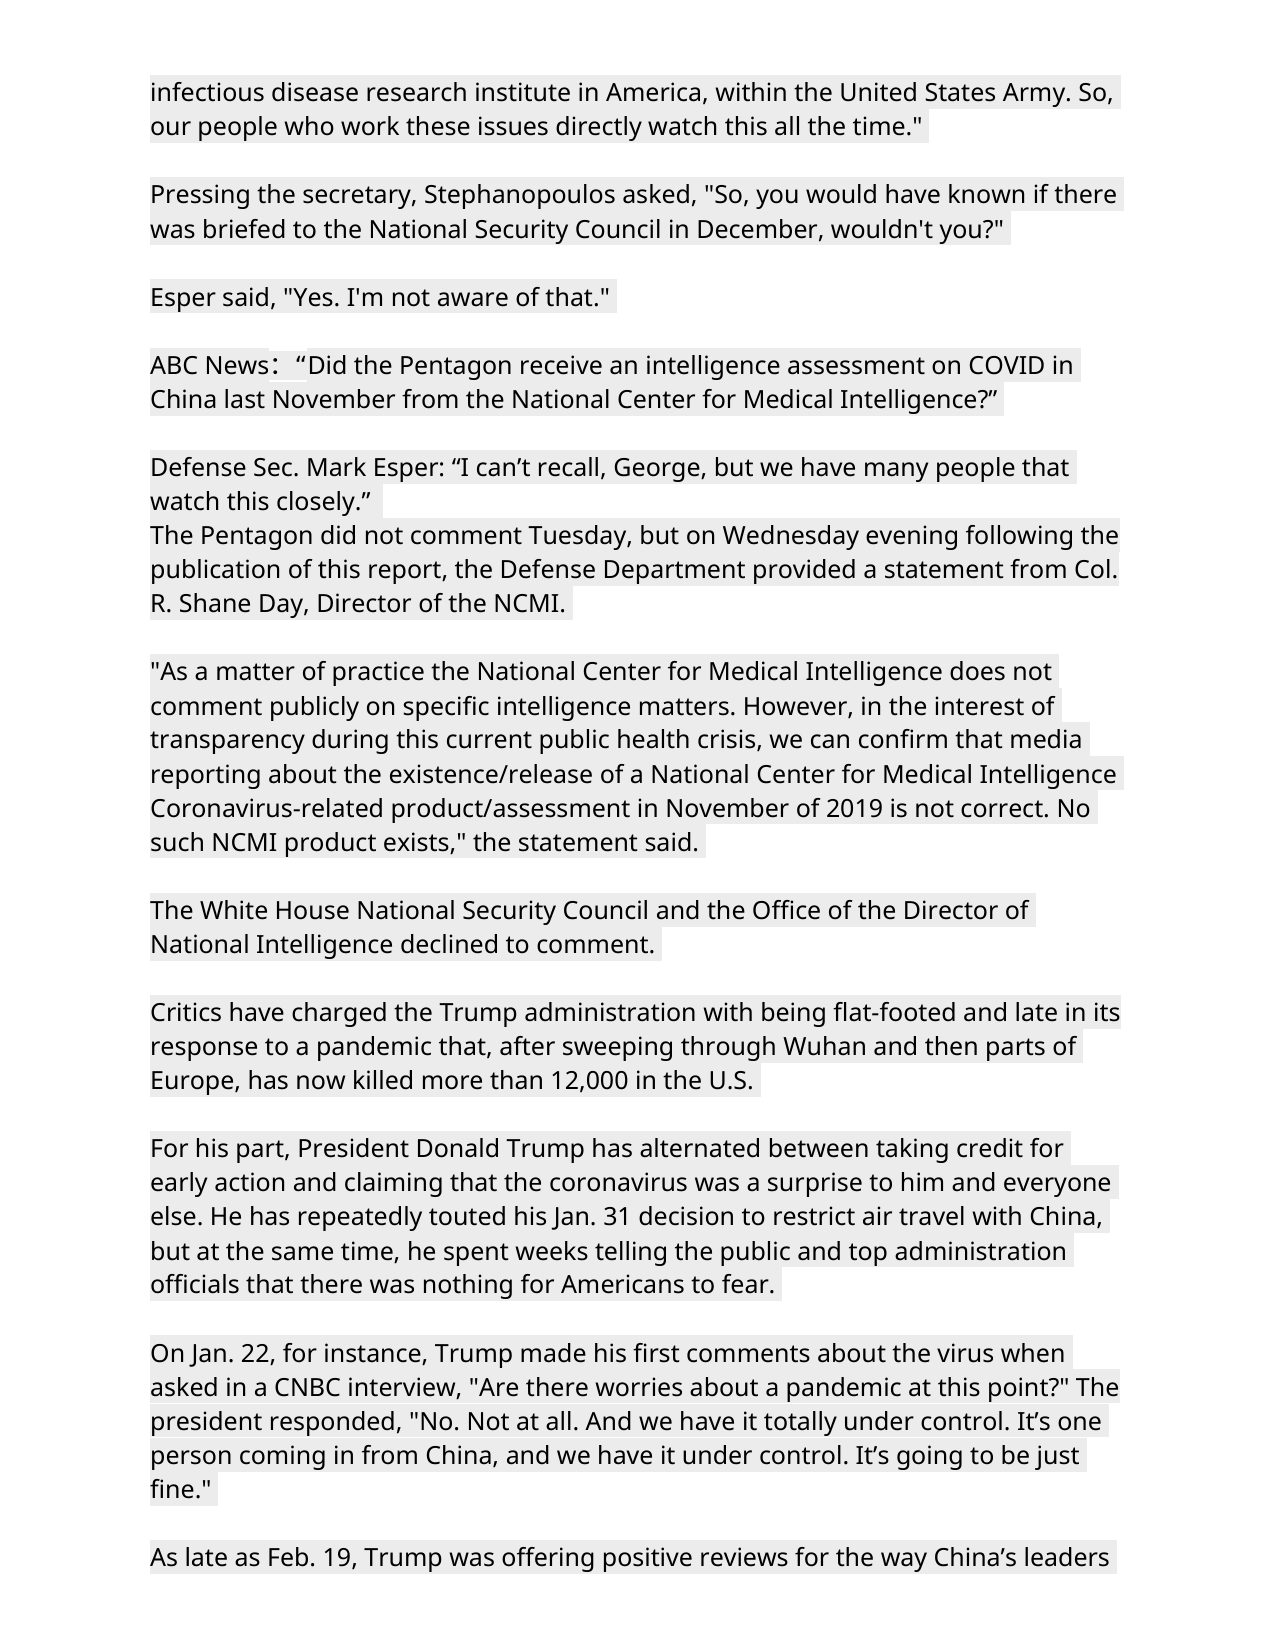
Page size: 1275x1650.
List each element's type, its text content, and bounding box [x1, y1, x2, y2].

text infectious disease research institute in America, within the United States Army. So, our people who work these issues directly watch this all the time." Pressing the secretary, Stephanopoulos asked, "So, you would have known if there was briefed to the National Security Council in December, wouldn't you?" Esper said, "Yes. I'm not aware of that." ABC News：“Did the Pentagon receive an intelligence assessment on COVID in China last November from the National Center for Medical Intelligence?” Defense Sec. Mark Esper: “I can’t recall, George, but we have many people that watch this closely.” The Pentagon did not comment Tuesday, but on Wednesday evening following the publication of this report, the Defense Department provided a statement from Col. R. Shane Day, Director of the NCMI. "As a matter of practice the National Center for Medical Intelligence does not comment publicly on specific intelligence matters. However, in the interest of transparency during this current public health crisis, we can confirm that media reporting about the existence/release of a National Center for Medical Intelligence Coronavirus-related product/assessment in November of 2019 is not correct. No such NCMI product exists," the statement said. The White House National Security Council and the Office of the Director of National Intelligence declined to comment. Critics have charged the Trump administration with being flat-footed and late in its response to a pandemic that, after sweeping through Wuhan and then parts of Europe, has now killed more than 12,000 in the U.S. For his part, President Donald Trump has alternated between taking credit for early action and claiming that the coronavirus was a surprise to him and everyone else. He has repeatedly touted his Jan. 31 decision to restrict air travel with China, but at the same time, he spent weeks telling the public and top administration officials that there was nothing for Americans to fear. On Jan. 22, for instance, Trump made his first comments about the virus when asked in a CNBC interview, "Are there worries about a pandemic at this point?" The president responded, "No. Not at all. And we have it totally under control. It’s one person coming in from China, and we have it under control. It’s going to be just fine." As late as Feb. 19, Trump was offering positive reviews for the way China’s leaders [150, 75, 1125, 1574]
